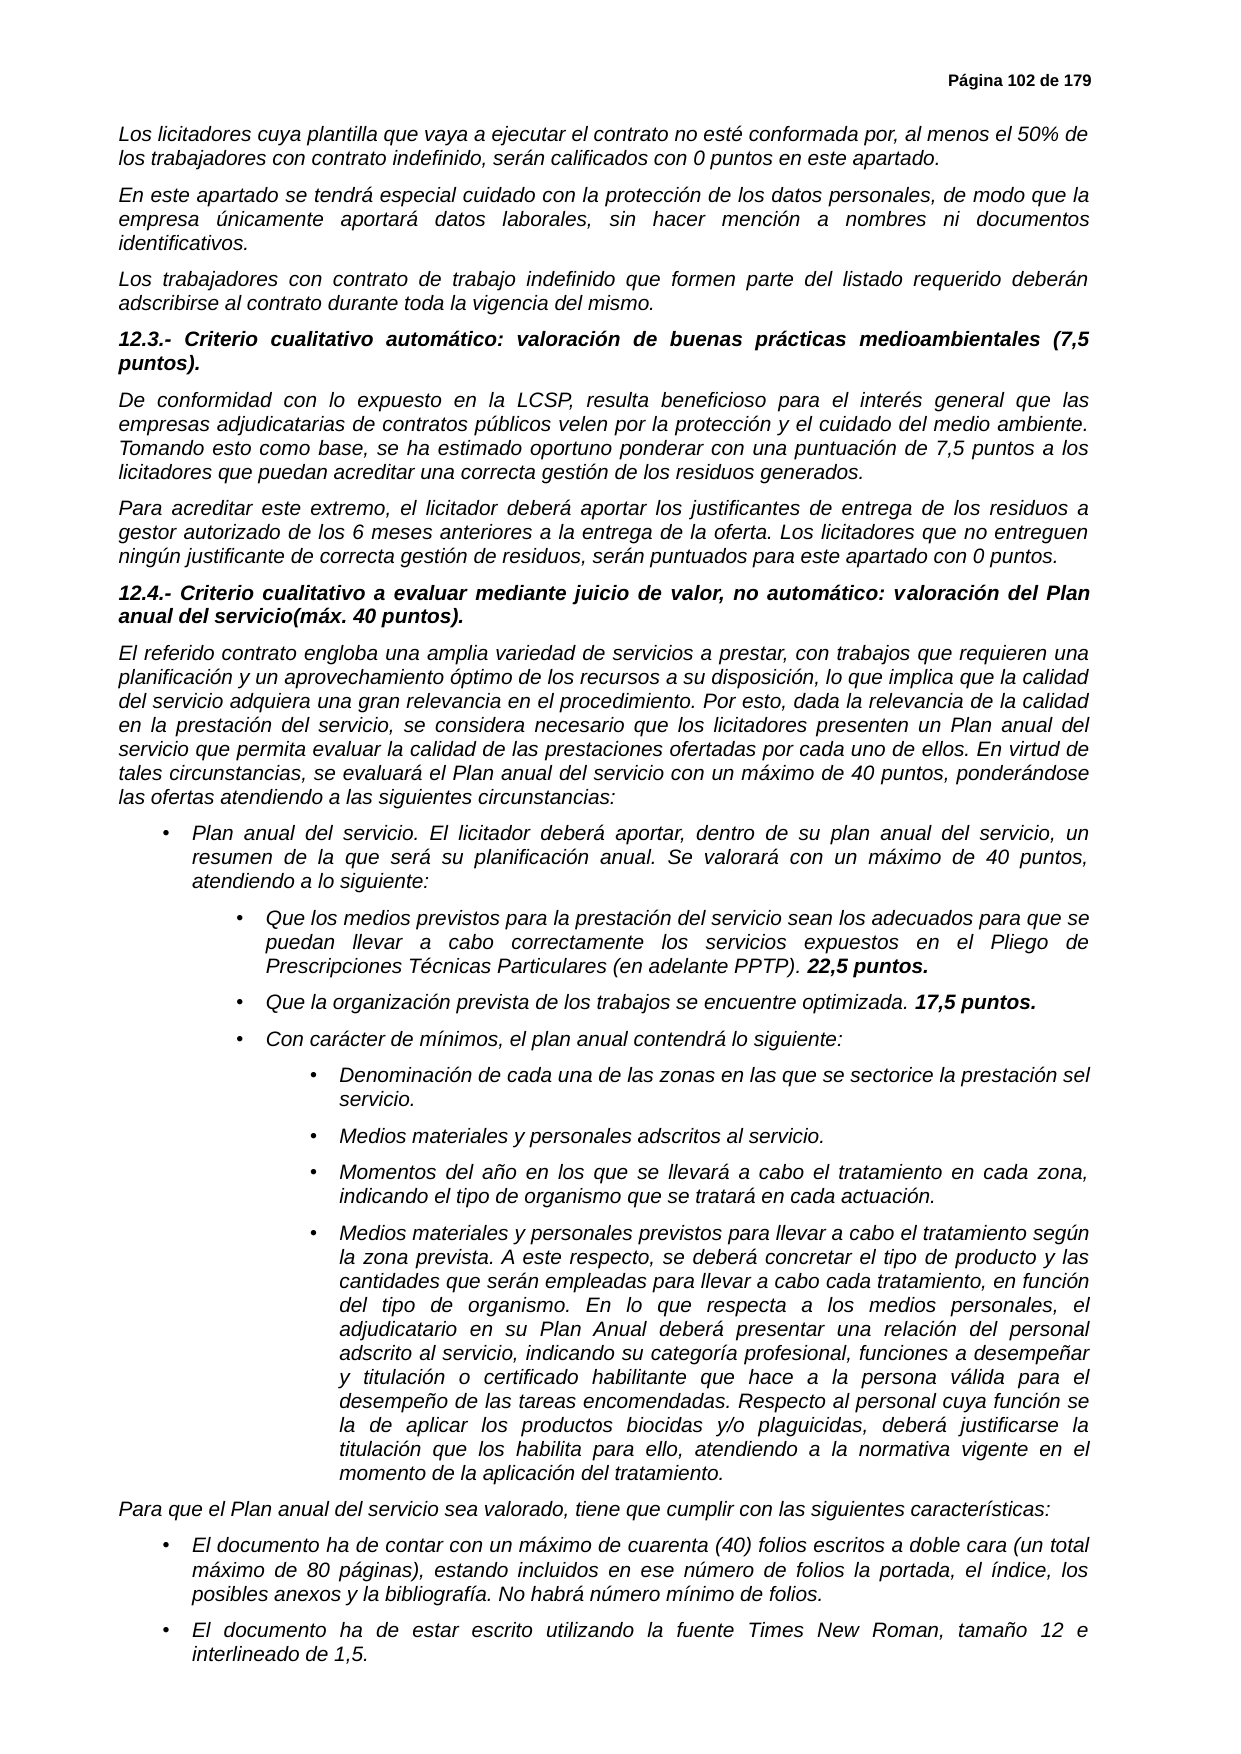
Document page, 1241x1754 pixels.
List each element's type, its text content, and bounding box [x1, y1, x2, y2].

list Que la organización prevista de los trabajos se encuentre optimizada. 17,5 puntos. [236, 990, 1092, 1014]
list Momentos del año en los que se llevará a cabo el tratamiento en cada zona, indicando el tipo de organismo que se tratará en cada actuación. [310, 1160, 1092, 1208]
text Los trabajadores con contrato de trabajo indefinido que formen parte del listado requerido deberán adscribirse al contrato durante toda la vigencia del mismo. [118, 267, 1092, 315]
list Medios materiales y personales adscritos al servicio. [310, 1124, 1092, 1148]
text 12.3.- Criterio cualitativo automático: valoración de buenas prácticas medioambientales (7,5 puntos). [118, 327, 1092, 375]
list Plan anual del servicio. El licitador deberá aportar, dentro de su plan anual del servicio, un resumen de la que será su planificación anual. Se valorará con un máximo de 40 puntos, atendiendo a lo siguiente: [162, 821, 1092, 893]
text Para que el Plan anual del servicio sea valorado, tiene que cumplir con las siguientes características: [118, 1497, 1092, 1521]
text 12.4.- Criterio cualitativo a evaluar mediante juicio de valor, no automático: valoración del Plan anual del servicio(máx. 40 puntos). [118, 580, 1092, 628]
list El documento ha de estar escrito utilizando la fuente Times New Roman, tamaño 12 e interlineado de 1,5. [162, 1618, 1092, 1666]
text En este apartado se tendrá especial cuidado con la protección de los datos personales, de modo que la empresa únicamente aportará datos laborales, sin hacer mención a nombres ni documentos identificativos. [118, 182, 1092, 254]
text Para acreditar este extremo, el licitador deberá aportar los justificantes de entrega de los residuos a gestor autorizado de los 6 meses anteriores a la entrega de la oferta. Los licitadores que no entreguen ningún justificante de correcta gestión de residuos, serán puntuados para este apartado con 0 puntos. [118, 496, 1092, 568]
list Que los medios previstos para la prestación del servicio sean los adecuados para que se puedan llevar a cabo correctamente los servicios expuestos en el Pliego de Prescripciones Técnicas Particulares (en adelante PPTP). 22,5 puntos. [236, 906, 1092, 977]
list El documento ha de contar con un máximo de cuarenta (40) folios escritos a doble cara (un total máximo de 80 páginas), estando incluidos en ese número de folios la portada, el índice, los posibles anexos y la bibliografía. No habrá número mínimo de folios. [162, 1533, 1092, 1605]
list Medios materiales y personales previstos para llevar a cabo el tratamiento según la zona prevista. A este respecto, se deberá concretar el tipo de producto y las cantidades que serán empleadas para llevar a cabo cada tratamiento, en función del tipo de organismo. En lo que respecta a los medios personales, el adjudicatario en su Plan Anual deberá presentar una relación del personal adscrito al servicio, indicando su categoría profesional, funciones a desempeñar y titulación o certificado habilitante que hace a la persona válida para el desempeño de las tareas encomendadas. Respecto al personal cuya función se la de aplicar los productos biocidas y/o plaguicidas, deberá justificarse la titulación que los habilita para ello, atendiendo a la normativa vigente en el momento de la aplicación del tratamiento. [310, 1221, 1092, 1484]
text El referido contrato engloba una amplia variedad de servicios a prestar, con trabajos que requieren una planificación y un aprovechamiento óptimo de los recursos a su disposición, lo que implica que la calidad del servicio adquiera una gran relevancia en el procedimiento. Por esto, dada la relevancia de la calidad en la prestación del servicio, se considera necesario que los licitadores presenten un Plan anual del servicio que permita evaluar la calidad de las prestaciones ofertadas por cada uno de ellos. En virtud de tales circunstancias, se evaluará el Plan anual del servicio con un máximo de 40 puntos, ponderándose las ofertas atendiendo a las siguientes circunstancias: [118, 641, 1092, 808]
text De conformidad con lo expuesto en la LCSP, resulta beneficioso para el interés general que las empresas adjudicatarias de contratos públicos velen por la protección y el cuidado del medio ambiente. Tomando esto como base, se ha estimado oportuno ponderar con una puntuación de 7,5 puntos a los licitadores que puedan acreditar una correcta gestión de los residuos generados. [118, 388, 1092, 483]
text Los licitadores cuya plantilla que vaya a ejecutar el contrato no esté conformada por, al menos el 50% de los trabajadores con contrato indefinido, serán calificados con 0 puntos en este apartado. [118, 122, 1092, 170]
list Denominación de cada una de las zonas en las que se sectorice la prestación sel servicio. [310, 1063, 1092, 1111]
list Con carácter de mínimos, el plan anual contendrá lo siguiente: [236, 1027, 1092, 1051]
